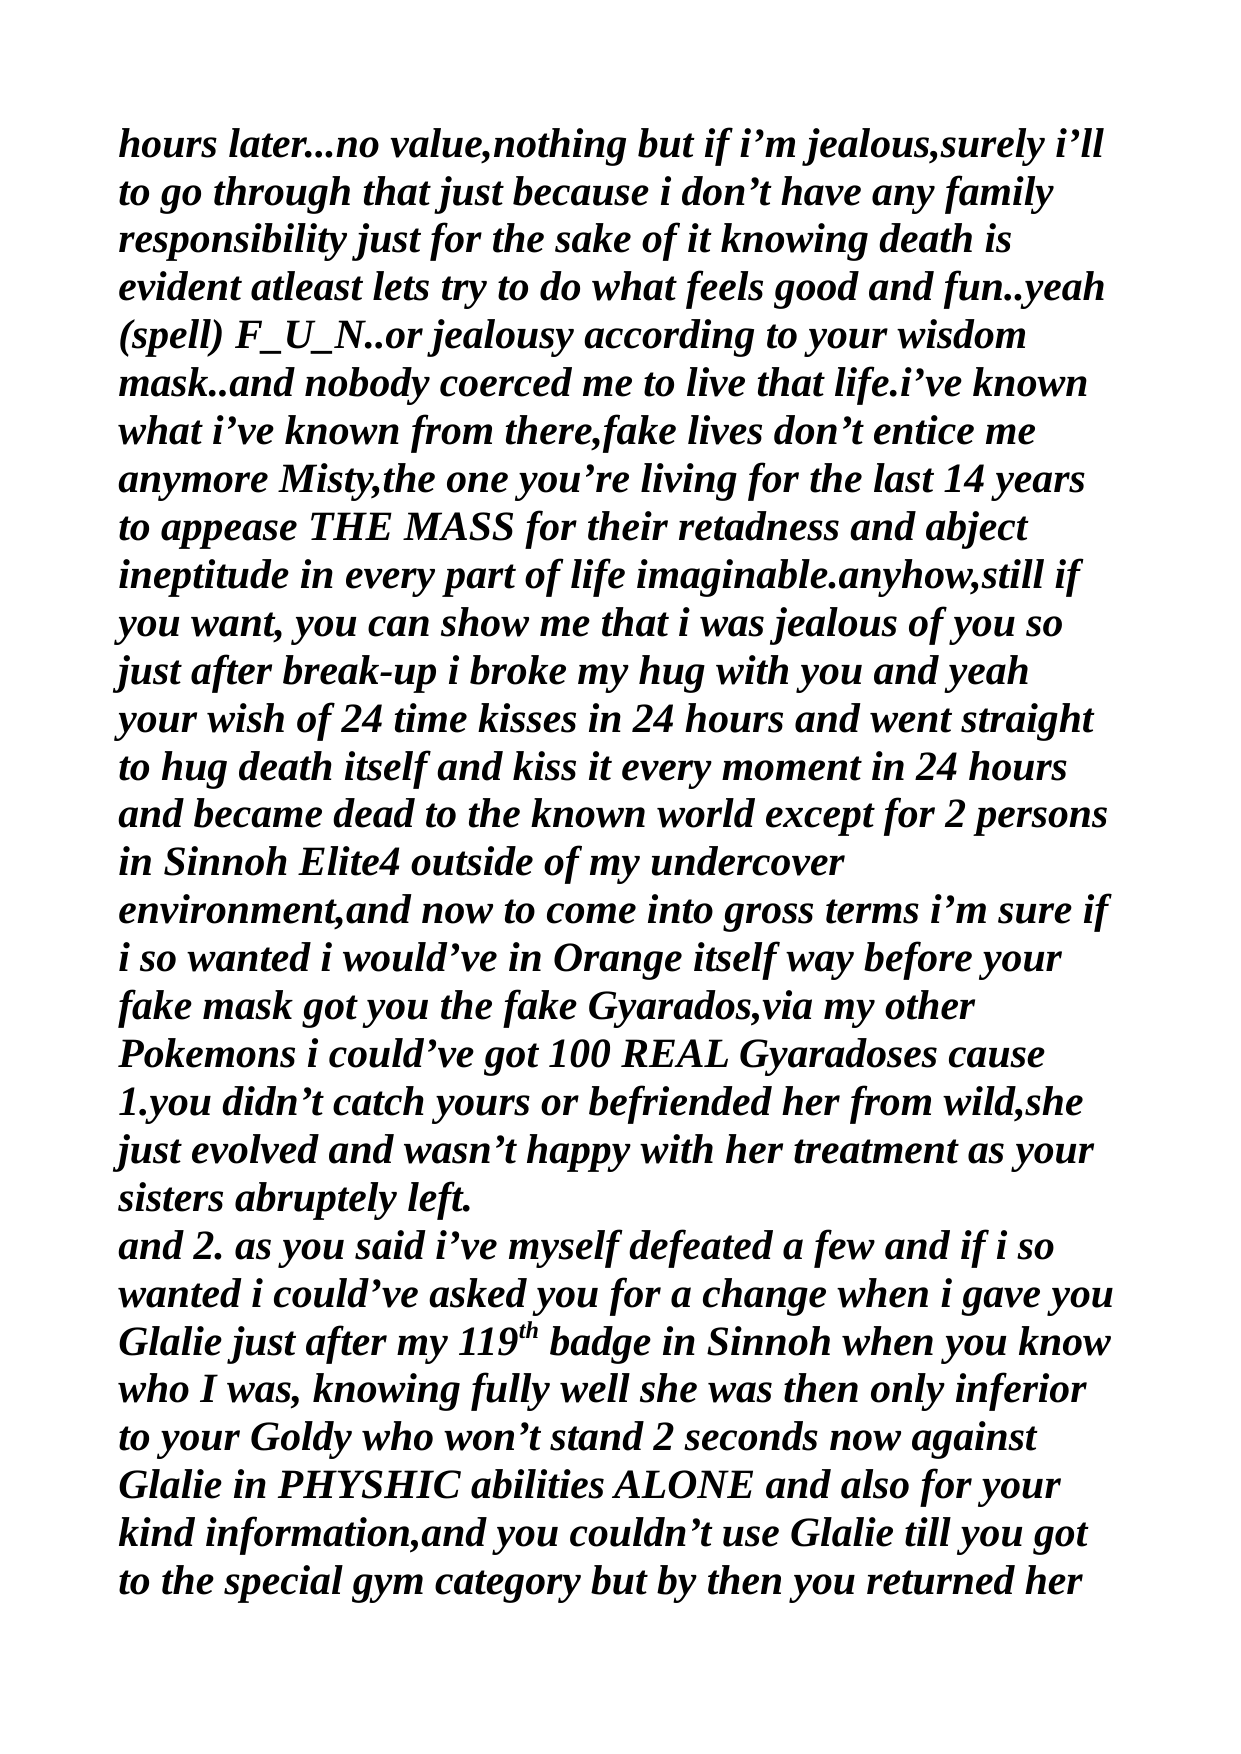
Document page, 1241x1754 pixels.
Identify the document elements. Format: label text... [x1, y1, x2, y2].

text hours later...no value,nothing but if i’m jealous,surely i’ll to go through that just because i don’t have any family responsibility just for the sake of it knowing death is evident atleast lets try to do what feels good and fun..yeah (spell) F_U_N..or jealousy according to your wisdom mask..and nobody coerced me to live that life.i’ve known what i’ve known from there,fake lives don’t entice me anymore Misty,the one you’re living for the last 14 years to appease THE MASS for their retadness and abject ineptitude in every part of life imaginable.anyhow,still if you want, you can show me that i was jealous of you so just after break-up i broke my hug with you and yeah your wish of 24 time kisses in 24 hours and went straight to hug death itself and kiss it every moment in 24 hours and became dead to the known world except for 2 persons in Sinnoh Elite4 outside of my undercover environment,and now to come into gross terms i’m sure if i so wanted i would’ve in Orange itself way before your fake mask got you the fake Gyarados,via my other Pokemons i could’ve got 100 REAL Gyaradoses cause 1.you didn’t catch yours or befriended her from wild,she just evolved and wasn’t happy with her treatment as your sisters abruptely left. [118, 118, 1122, 1220]
text and 2. as you said i’ve myself defeated a few and if i so wanted i could’ve asked you for a change when i gave you Glalie just after my 119th badge in Sinnoh when you know who I was, knowing fully well she was then only inferior to your Goldy who won’t stand 2 seconds now against Glalie in PHYSHIC abilities ALONE and also for your kind information,and you couldn’t use Glalie till you got to the special gym category but by then you returned her [118, 1220, 1122, 1603]
